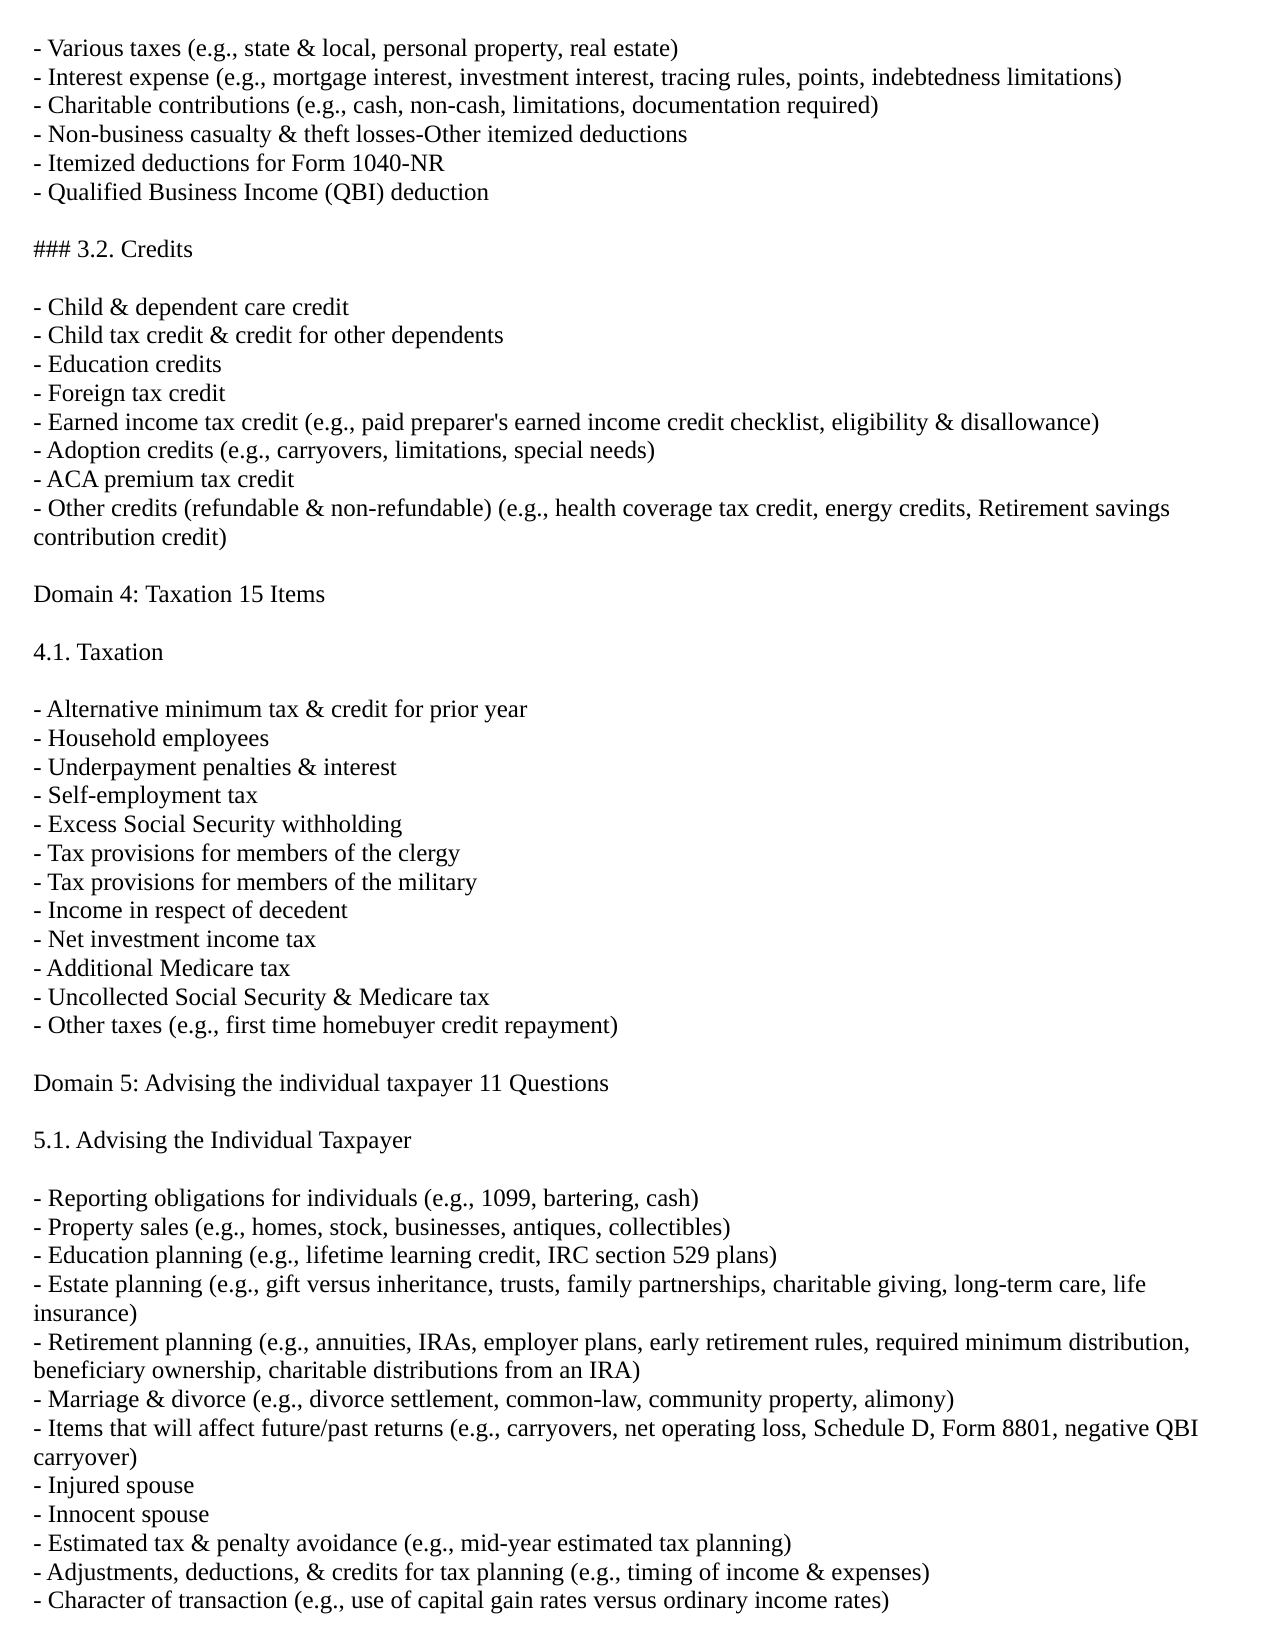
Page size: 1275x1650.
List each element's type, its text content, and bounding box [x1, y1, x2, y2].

text - Tax provisions for members of the military [33, 867, 1242, 896]
text Domain 5: Advising the individual taxpayer 11 Questions [33, 1068, 1242, 1097]
text - Other taxes (e.g., first time homebuyer credit repayment) [33, 1011, 1242, 1039]
text - Child tax credit & credit for other dependents [33, 321, 1242, 349]
text 4.1. Taxation [33, 637, 1242, 666]
text - Household employees [33, 723, 1242, 752]
text - Excess Social Security withholding [33, 809, 1242, 838]
text - Income in respect of decedent [33, 896, 1242, 924]
text - Net investment income tax [33, 924, 1242, 953]
text - ACA premium tax credit [33, 464, 1242, 493]
text - Injured spouse [33, 1471, 1242, 1499]
text - Uncollected Social Security & Medicare tax [33, 982, 1242, 1011]
text - Additional Medicare tax [33, 953, 1242, 982]
text - Items that will affect future/past returns (e.g., carryovers, net operating loss, Schedule D, Form 8801, negative QBI carryover) [33, 1413, 1242, 1471]
text - Alternative minimum tax & credit for prior year [33, 694, 1242, 723]
text - Charitable contributions (e.g., cash, non-cash, limitations, documentation required) [33, 91, 1242, 119]
text - Marriage & divorce (e.g., divorce settlement, common-law, community property, alimony) [33, 1384, 1242, 1413]
text - Tax provisions for members of the clergy [33, 838, 1242, 867]
text - Adoption credits (e.g., carryovers, limitations, special needs) [33, 436, 1242, 464]
text 5.1. Advising the Individual Taxpayer [33, 1126, 1242, 1154]
text - Other credits (refundable & non-refundable) (e.g., health coverage tax credit, energy credits, Retirement savings contribution credit) [33, 493, 1242, 551]
text - Interest expense (e.g., mortgage interest, investment interest, tracing rules, points, indebtedness limitations) [33, 62, 1242, 91]
text - Self-employment tax [33, 781, 1242, 809]
text - Education credits [33, 349, 1242, 378]
text - Retirement planning (e.g., annuities, IRAs, employer plans, early retirement rules, required minimum distribution, beneficiary ownership, charitable distributions from an IRA) [33, 1327, 1242, 1384]
text - Adjustments, deductions, & credits for tax planning (e.g., timing of income & expenses) [33, 1557, 1242, 1586]
text ### 3.2. Credits [33, 234, 1242, 263]
text - Qualified Business Income (QBI) deduction [33, 177, 1242, 206]
text - Education planning (e.g., lifetime learning credit, IRC section 529 plans) [33, 1241, 1242, 1269]
text - Estimated tax & penalty avoidance (e.g., mid-year estimated tax planning) [33, 1528, 1242, 1557]
text - Various taxes (e.g., state & local, personal property, real estate) [33, 33, 1242, 62]
text Domain 4: Taxation 15 Items [33, 579, 1242, 608]
text - Character of transaction (e.g., use of capital gain rates versus ordinary income rates) [33, 1586, 1242, 1614]
text - Earned income tax credit (e.g., paid preparer's earned income credit checklist, eligibility & disallowance) [33, 407, 1242, 436]
text - Foreign tax credit [33, 378, 1242, 407]
text - Reporting obligations for individuals (e.g., 1099, bartering, cash) [33, 1183, 1242, 1212]
text - Innocent spouse [33, 1499, 1242, 1528]
text - Non-business casualty & theft losses-Other itemized deductions [33, 119, 1242, 148]
text - Itemized deductions for Form 1040-NR [33, 148, 1242, 177]
text - Child & dependent care credit [33, 292, 1242, 321]
text - Estate planning (e.g., gift versus inheritance, trusts, family partnerships, charitable giving, long-term care, life insurance) [33, 1269, 1242, 1327]
text - Property sales (e.g., homes, stock, businesses, antiques, collectibles) [33, 1212, 1242, 1241]
text - Underpayment penalties & interest [33, 752, 1242, 781]
